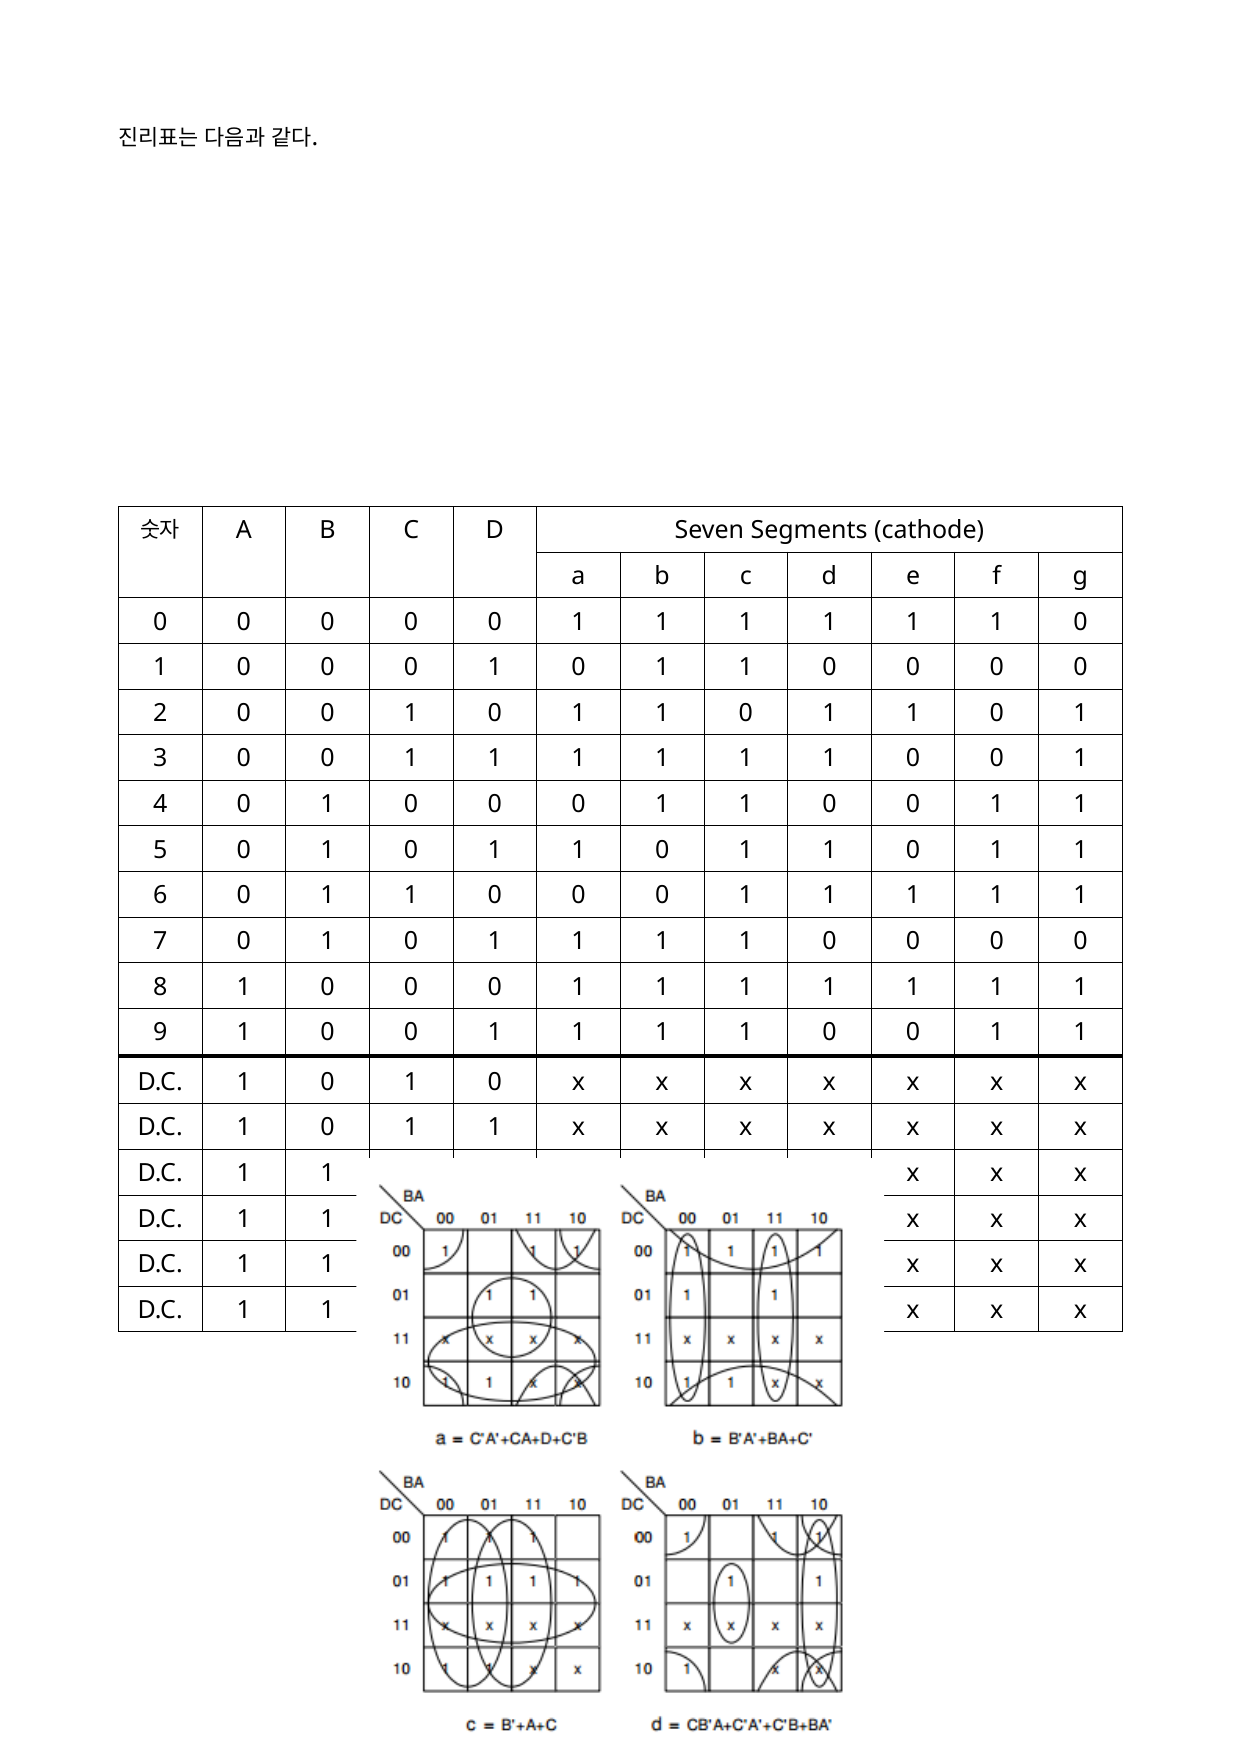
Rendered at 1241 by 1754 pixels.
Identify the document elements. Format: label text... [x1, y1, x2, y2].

table_cell x [1039, 1058, 1122, 1103]
table_cell x [788, 1150, 871, 1158]
table_cell 0 [286, 690, 369, 734]
table_cell 0 [286, 644, 369, 688]
table_cell 1 [872, 598, 954, 643]
table_cell 0 [1039, 918, 1122, 962]
table_header C [370, 507, 453, 597]
table_cell 1 [203, 1104, 285, 1149]
table_cell c [705, 553, 787, 597]
table_cell 0 [621, 826, 704, 871]
table_cell D.C. [119, 1196, 202, 1240]
table_cell 0 [203, 872, 285, 917]
table_cell x [872, 1104, 954, 1149]
table_cell 1 [621, 735, 704, 780]
table_cell 0 [454, 1058, 536, 1103]
table_cell x [621, 1150, 704, 1158]
table_cell x [1039, 1287, 1122, 1331]
table_cell 1 [621, 690, 704, 734]
table_cell 1 [705, 918, 787, 962]
table_header 숫자 [119, 507, 202, 597]
table_cell x [1039, 1241, 1122, 1286]
table_cell x [1039, 1196, 1122, 1240]
table_cell 1 [705, 826, 787, 871]
table_cell 1 [537, 598, 620, 643]
table_cell D.C. [119, 1104, 202, 1149]
table_cell 0 [537, 872, 620, 917]
table_cell 1 [203, 1009, 285, 1053]
table_cell 1 [454, 1104, 536, 1149]
table_cell 1 [537, 735, 620, 780]
table_cell 1 [203, 1150, 285, 1194]
table_cell 1 [1039, 1009, 1122, 1053]
table_cell 1 [286, 826, 369, 871]
table_cell 1 [621, 963, 704, 1008]
table_cell 1 [286, 918, 369, 962]
table_cell x [788, 1058, 871, 1103]
table_header B [286, 507, 369, 597]
table_cell 1 [370, 1104, 453, 1149]
table_cell 1 [621, 644, 704, 688]
table_cell 0 [537, 644, 620, 688]
table_cell D.C. [119, 1150, 202, 1194]
table_cell 0 [286, 963, 369, 1008]
table_cell 1 [454, 1009, 536, 1053]
table_cell a [537, 553, 620, 597]
table_cell 1 [705, 735, 787, 780]
table_cell 0 [370, 644, 453, 688]
table_cell x [885, 1196, 954, 1240]
table_cell 0 [621, 872, 704, 917]
table_cell 1 [788, 735, 871, 780]
table_cell 0 [286, 1058, 369, 1103]
table_cell 1 [537, 690, 620, 734]
table_cell x [872, 1150, 954, 1194]
table_cell 1 [203, 1196, 285, 1240]
table_cell x [955, 1241, 1038, 1286]
table_cell 1 [705, 781, 787, 825]
table_cell 1 [621, 918, 704, 962]
table_cell 1 [1039, 735, 1122, 780]
table_cell 1 [454, 918, 536, 962]
table_cell 0 [788, 918, 871, 962]
table_cell 7 [119, 918, 202, 962]
table_cell d [788, 553, 871, 597]
table_cell 0 [203, 690, 285, 734]
table_cell 0 [872, 826, 954, 871]
table_cell 0 [1039, 598, 1122, 643]
table_cell 0 [955, 918, 1038, 962]
table_cell x [537, 1058, 620, 1103]
table_cell 0 [955, 644, 1038, 688]
table_cell x [872, 1058, 954, 1103]
table_cell 1 [203, 1058, 285, 1103]
table_cell 1 [955, 963, 1038, 1008]
table_cell D.C. [119, 1241, 202, 1286]
table_cell 0 [955, 735, 1038, 780]
table_cell e [872, 553, 954, 597]
table_cell 0 [454, 598, 536, 643]
table_cell D.C. [119, 1058, 202, 1103]
table_cell 0 [454, 872, 536, 917]
table_cell 1 [454, 826, 536, 871]
text 진리표는 다음과 같다. [118, 118, 1122, 152]
table_cell 0 [872, 1009, 954, 1053]
table_cell x [1039, 1104, 1122, 1149]
table_cell f [955, 553, 1038, 597]
table_cell 0 [203, 826, 285, 871]
table_cell 0 [370, 598, 453, 643]
table_cell 3 [119, 735, 202, 780]
table_cell 1 [872, 690, 954, 734]
table_cell 1 [621, 1009, 704, 1053]
table_cell 0 [370, 781, 453, 825]
table_cell 0 [286, 1104, 369, 1149]
table_cell 1 [1039, 872, 1122, 917]
table_cell 1 [955, 781, 1038, 825]
table_cell 0 [203, 918, 285, 962]
table_cell 1 [203, 1241, 285, 1286]
table_cell x [885, 1241, 954, 1286]
table_cell 0 [203, 781, 285, 825]
table_cell 0 [454, 1150, 536, 1158]
table_cell 1 [788, 690, 871, 734]
table_cell 1 [454, 735, 536, 780]
table_cell b [621, 553, 704, 597]
table_cell 0 [872, 781, 954, 825]
table_cell 1 [203, 963, 285, 1008]
table_cell 1 [788, 872, 871, 917]
table_cell 0 [872, 735, 954, 780]
table_header D [454, 507, 536, 597]
table_cell 1 [955, 872, 1038, 917]
table_cell 1 [1039, 963, 1122, 1008]
table_cell x [955, 1150, 1038, 1194]
table_cell x [537, 1104, 620, 1149]
table_cell D.C. [119, 1287, 202, 1331]
table_cell 0 [1039, 644, 1122, 688]
table_cell 1 [872, 872, 954, 917]
table_cell 0 [454, 690, 536, 734]
table_cell 1 [370, 735, 453, 780]
table_cell 0 [705, 690, 787, 734]
table_cell 1 [955, 598, 1038, 643]
table_cell 0 [370, 826, 453, 871]
table_cell 1 [788, 826, 871, 871]
table_cell x [705, 1058, 787, 1103]
table_header A [203, 507, 285, 597]
table_cell 1 [955, 1009, 1038, 1053]
table_cell x [1039, 1150, 1122, 1194]
table_cell 4 [119, 781, 202, 825]
table_cell 8 [119, 963, 202, 1008]
table_cell x [955, 1287, 1038, 1331]
table_cell 1 [1039, 690, 1122, 734]
table_cell 0 [788, 781, 871, 825]
table_cell 0 [370, 963, 453, 1008]
table_cell x [705, 1104, 787, 1149]
table_cell 1 [1039, 781, 1122, 825]
table_cell 0 [872, 918, 954, 962]
table_cell 0 [955, 690, 1038, 734]
table_cell 1 [286, 1241, 356, 1286]
table_cell 0 [203, 644, 285, 688]
table_cell x [955, 1196, 1038, 1240]
table_cell 1 [537, 1009, 620, 1053]
table_cell 1 [286, 1287, 356, 1331]
table_cell 0 [537, 781, 620, 825]
table_cell 1 [286, 872, 369, 917]
table_cell 1 [203, 1287, 285, 1331]
table_cell 0 [872, 644, 954, 688]
table_cell x [621, 1058, 704, 1103]
table_cell 1 [454, 644, 536, 688]
table_cell 0 [119, 598, 202, 643]
table_cell x [621, 1104, 704, 1149]
table_cell 1 [872, 963, 954, 1008]
table_cell 1 [286, 1150, 369, 1194]
table_cell 1 [621, 781, 704, 825]
table_cell 0 [370, 1009, 453, 1053]
picture [356, 1158, 885, 1754]
table_cell 1 [788, 963, 871, 1008]
table_cell 6 [119, 872, 202, 917]
table_cell 0 [788, 1009, 871, 1053]
table_cell x [885, 1287, 954, 1331]
table_cell 5 [119, 826, 202, 871]
table_cell 0 [286, 1009, 369, 1053]
table_cell x [705, 1150, 787, 1158]
table_cell x [537, 1150, 620, 1158]
table_cell 1 [788, 598, 871, 643]
table_cell 1 [370, 1058, 453, 1103]
table_cell 0 [286, 735, 369, 780]
table_cell 1 [537, 963, 620, 1008]
table_cell 0 [203, 598, 285, 643]
table_cell 1 [1039, 826, 1122, 871]
table_cell 1 [705, 644, 787, 688]
table_cell 1 [370, 690, 453, 734]
table_cell 1 [286, 781, 369, 825]
table_cell 1 [370, 872, 453, 917]
table_cell 2 [119, 690, 202, 734]
table_cell 0 [370, 1150, 453, 1158]
table_cell 1 [955, 826, 1038, 871]
table_cell 0 [203, 735, 285, 780]
table_cell 1 [705, 598, 787, 643]
table_cell 1 [119, 644, 202, 688]
table_cell 0 [788, 644, 871, 688]
table_cell 0 [454, 963, 536, 1008]
table_cell 0 [370, 918, 453, 962]
table_cell x [955, 1058, 1038, 1103]
table_cell 1 [705, 963, 787, 1008]
table_cell 1 [705, 1009, 787, 1053]
table_cell 1 [286, 1196, 356, 1240]
table_header Seven Segments (cathode) [537, 507, 1122, 552]
table_cell g [1039, 553, 1122, 597]
table_cell 1 [621, 598, 704, 643]
table_cell 0 [454, 781, 536, 825]
table_cell x [955, 1104, 1038, 1149]
table_cell 1 [537, 826, 620, 871]
table_cell 9 [119, 1009, 202, 1053]
table_cell 1 [537, 918, 620, 962]
table_cell 0 [286, 598, 369, 643]
table_cell 1 [705, 872, 787, 917]
table_cell x [788, 1104, 871, 1149]
